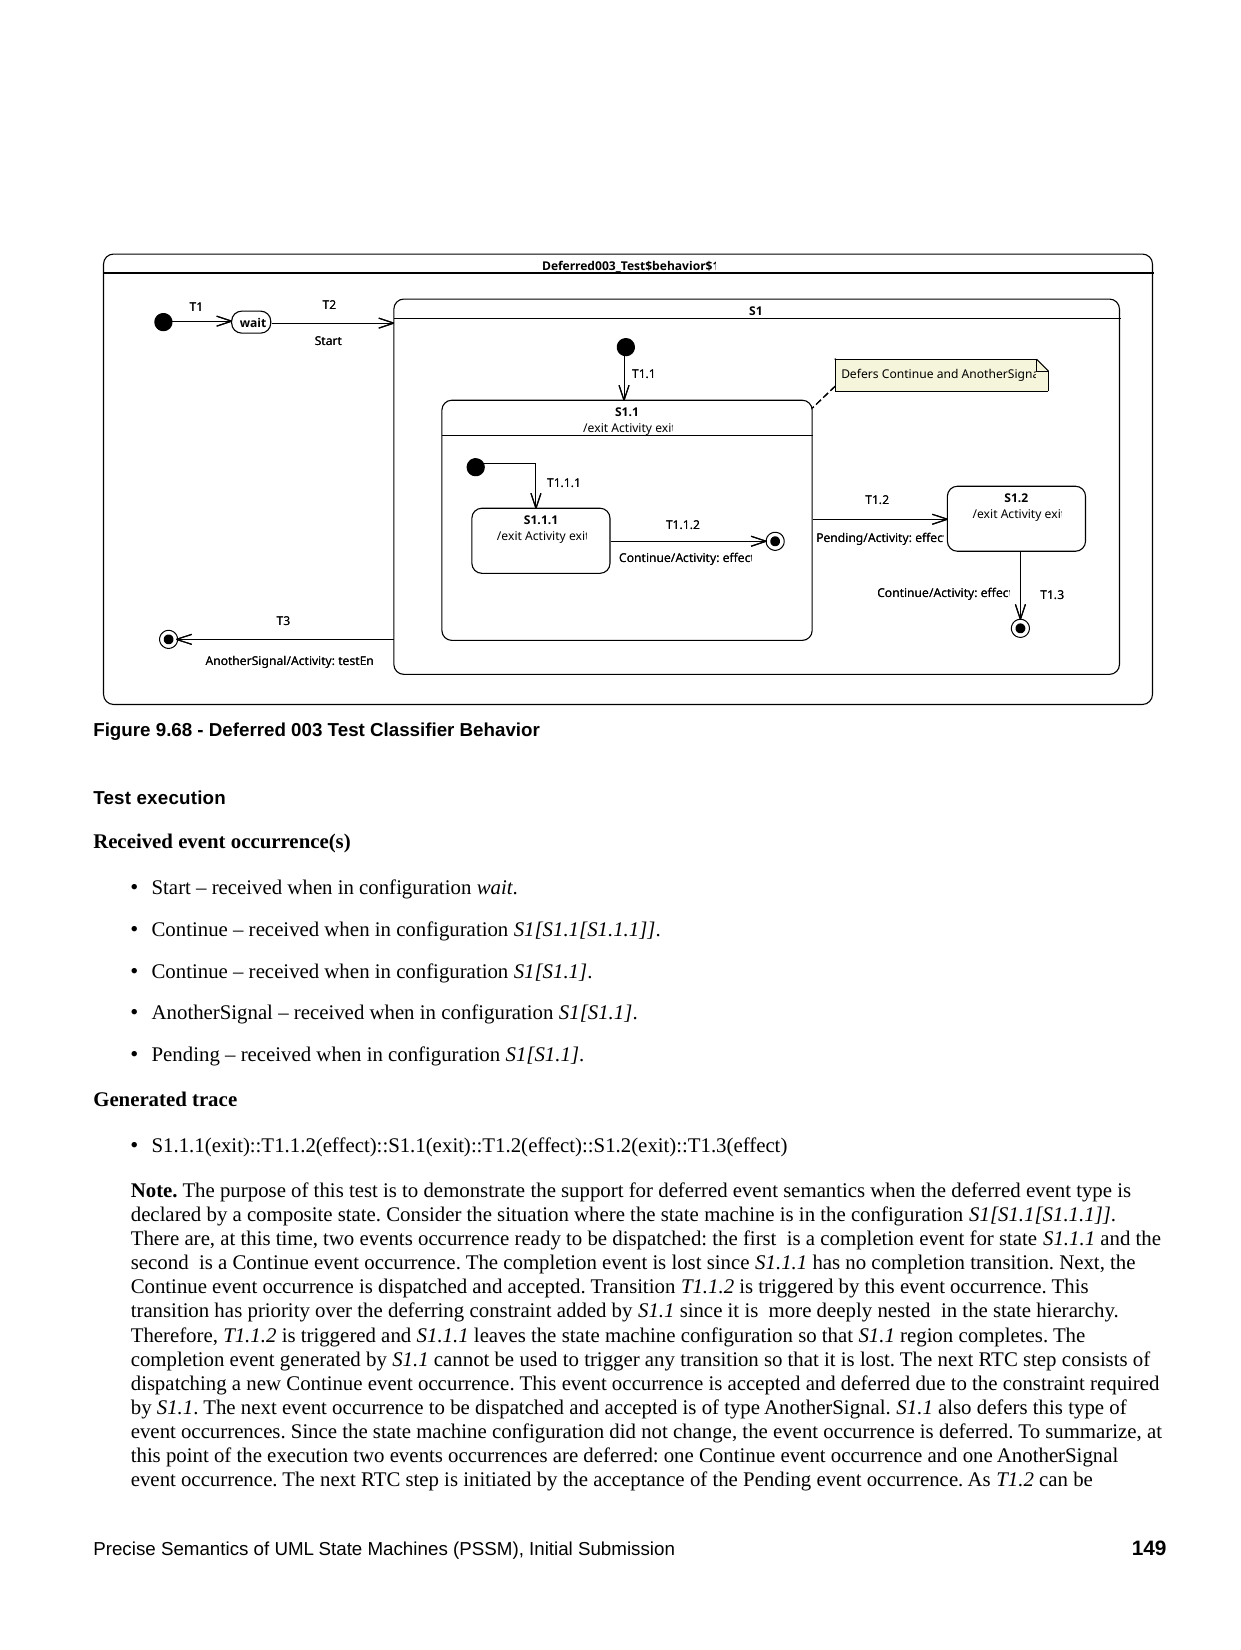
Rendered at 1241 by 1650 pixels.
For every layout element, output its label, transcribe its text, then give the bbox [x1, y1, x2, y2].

list Start – received when in configuration wait. [131, 874, 1164, 899]
text Generated trace [93, 1087, 1164, 1111]
subtitle Test execution [93, 787, 1164, 808]
text Received event occurrence(s) [93, 829, 1164, 853]
list Pending – received when in configuration S1[S1.1]. [131, 1041, 1164, 1066]
list S1.1.1(exit)::T1.1.2(effect)::S1.1(exit)::T1.2(effect)::S1.2(exit)::T1.3(effect) [131, 1132, 1164, 1157]
list Continue – received when in configuration S1[S1.1[S1.1.1]]. [131, 916, 1164, 941]
list Continue – received when in configuration S1[S1.1]. [131, 958, 1164, 983]
text Figure 9.68 - Deferred 003 Test Classifier Behavior [93, 243, 1164, 741]
list AnotherSignal – received when in configuration S1[S1.1]. [131, 999, 1164, 1024]
text Note. The purpose of this test is to demonstrate the support for deferred event semantics when the deferred event type is declared by a composite state. Consider the situation where the state machine is in the configuration S1[S1.1[S1.1.1]]. There are, at this time, two events occurrence ready to be dispatched: the first is a completion event for state S1.1.1 and the second is a Continue event occurrence. The completion event is lost since S1.1.1 has no completion transition. Next, the Continue event occurrence is dispatched and accepted. Transition T1.1.2 is triggered by this event occurrence. This transition has priority over the deferring constraint added by S1.1 since it is more deeply nested in the state hierarchy. Therefore, T1.1.2 is triggered and S1.1.1 leaves the state machine configuration so that S1.1 region completes. The completion event generated by S1.1 cannot be used to trigger any transition so that it is lost. The next RTC step consists of dispatching a new Continue event occurrence. This event occurrence is accepted and deferred due to the constraint required by S1.1. The next event occurrence to be dispatched and accepted is of type AnotherSignal. S1.1 also defers this type of event occurrences. Since the state machine configuration did not change, the event occurrence is deferred. To summarize, at this point of the execution two events occurrences are deferred: one Continue event occurrence and one AnotherSignal event occurrence. The next RTC step is initiated by the acceptance of the Pending event occurrence. As T1.2 can be [131, 1178, 1164, 1491]
